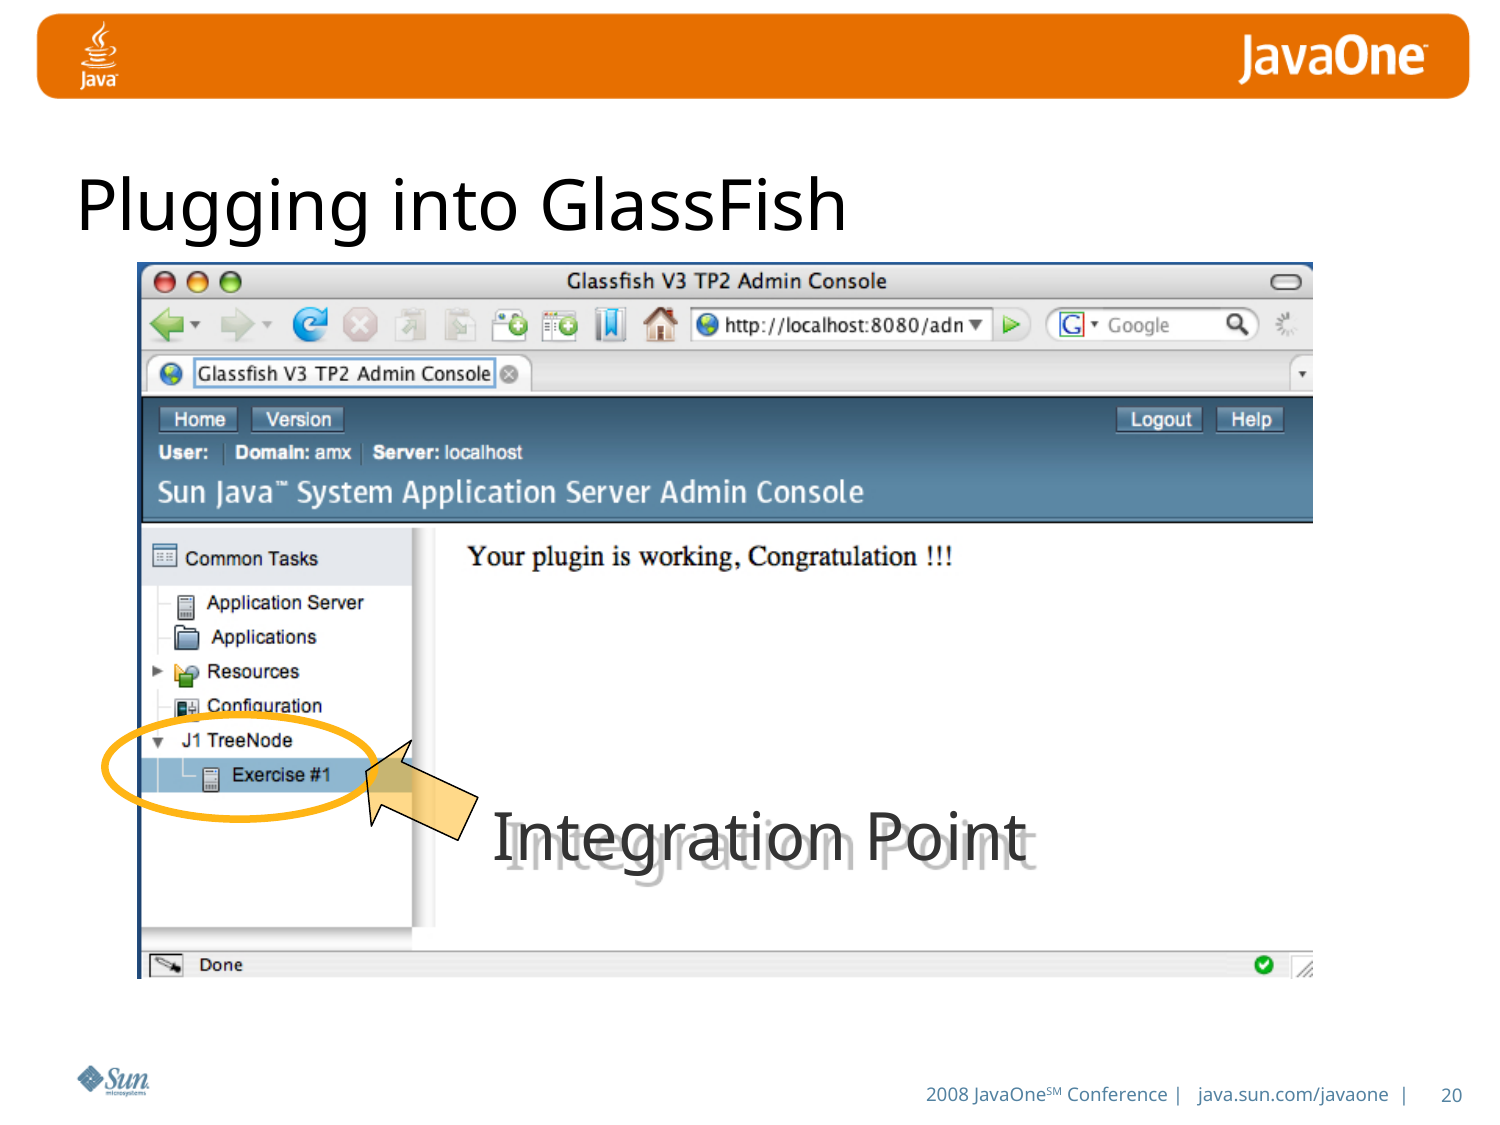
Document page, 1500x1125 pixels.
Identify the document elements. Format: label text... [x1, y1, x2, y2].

title Plugging into GlassFish [75, 124, 1426, 288]
picture [0, 0, 1500, 1125]
text_box [365, 740, 478, 841]
text_box Integration Point [492, 799, 1163, 875]
